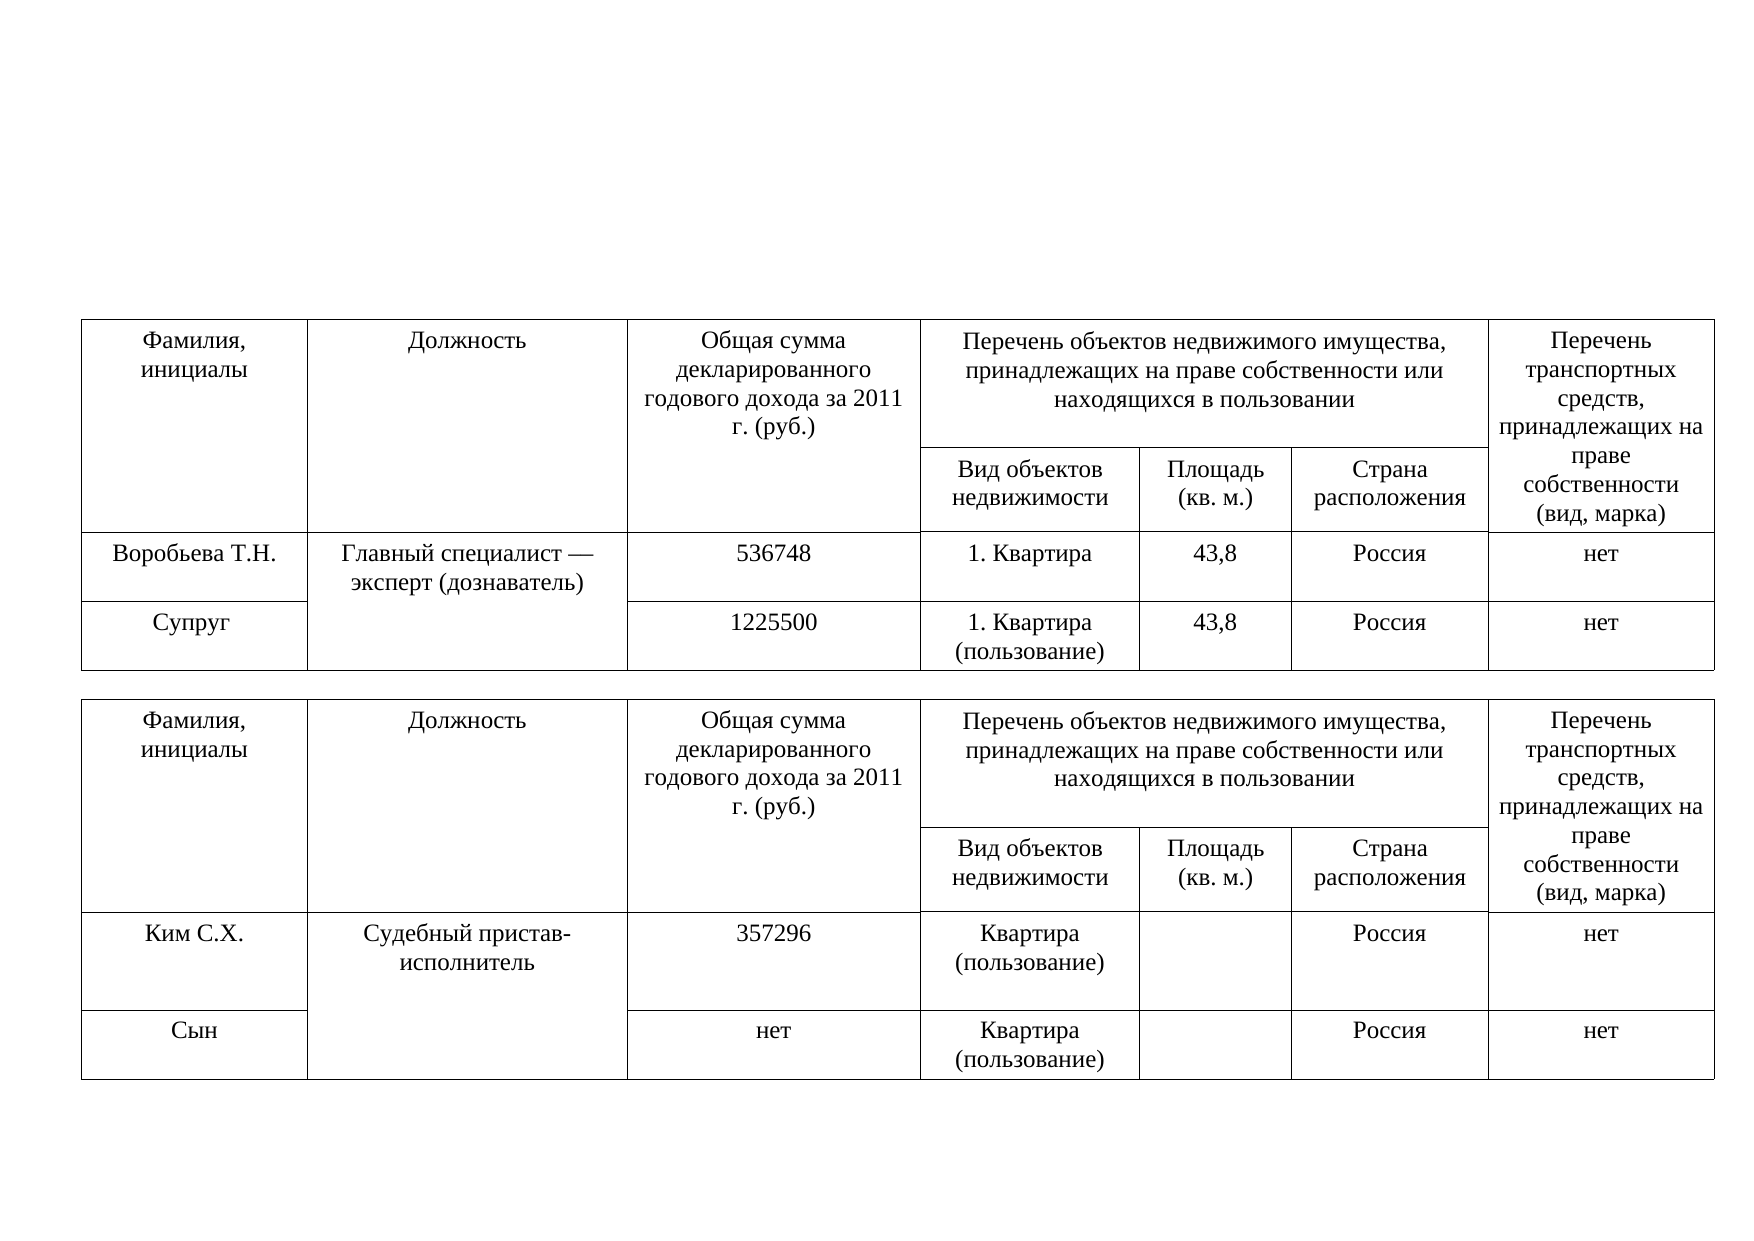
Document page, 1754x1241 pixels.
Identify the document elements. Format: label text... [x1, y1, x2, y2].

table_cell нет [1489, 1011, 1714, 1079]
table_header Фамилия, инициалы [82, 700, 307, 912]
table_cell 1. Квартира (пользование) [921, 602, 1139, 670]
table_cell 357296 [628, 913, 920, 1010]
table_cell нет [1489, 533, 1714, 601]
table_cell Страна расположения [1292, 828, 1488, 911]
table_cell Судебный пристав-исполнитель [308, 913, 627, 1079]
table_cell 1. Квартира [921, 532, 1139, 601]
table_cell нет [1489, 602, 1714, 670]
table_header Фамилия, инициалы [82, 320, 307, 532]
table_header Должность [308, 320, 627, 532]
table_cell 43,8 [1140, 532, 1291, 601]
table_cell Квартира (пользование) [921, 1011, 1139, 1079]
table_cell Россия [1292, 532, 1488, 601]
table_cell [1140, 912, 1291, 1010]
table_cell [1140, 1011, 1291, 1079]
table_cell Россия [1292, 912, 1488, 1010]
table_header Должность [308, 700, 627, 912]
table_header Перечень объектов недвижимого имущества, принадлежащих на праве собственности или находящихся в пользовании [921, 700, 1488, 827]
table_header Перечень объектов недвижимого имущества, принадлежащих на праве собственности или находящихся в пользовании [921, 320, 1488, 447]
table_header Перечень транспортных средств, принадлежащих на праве собственности (вид, марка) [1489, 700, 1714, 912]
table_header Перечень транспортных средств, принадлежащих на праве собственности (вид, марка) [1489, 320, 1714, 532]
table_cell Квартира (пользование) [921, 912, 1139, 1010]
table_header Общая сумма декларированного годового дохода за 2011 г. (руб.) [628, 320, 920, 532]
table_cell нет [1489, 913, 1714, 1010]
table_cell Супруг [82, 602, 307, 670]
table_cell Ким С.Х. [82, 913, 307, 1010]
table_cell нет [628, 1011, 920, 1079]
table_cell Вид объектов недвижимости [921, 448, 1139, 531]
table_cell Россия [1292, 602, 1488, 670]
table_cell Россия [1292, 1011, 1488, 1079]
table_cell Страна расположения [1292, 448, 1488, 531]
table_cell Площадь (кв. м.) [1140, 448, 1291, 531]
table_cell Сын [82, 1011, 307, 1079]
table_header Общая сумма декларированного годового дохода за 2011 г. (руб.) [628, 700, 920, 912]
table_cell Площадь (кв. м.) [1140, 828, 1291, 911]
table_cell Главный специалист –– эксперт (дознаватель) [308, 533, 627, 670]
table_cell Вид объектов недвижимости [921, 828, 1139, 911]
table_cell Воробьева Т.Н. [82, 533, 307, 601]
table_cell 43,8 [1140, 602, 1291, 670]
table_cell 536748 [628, 533, 920, 601]
table_cell 1225500 [628, 602, 920, 670]
